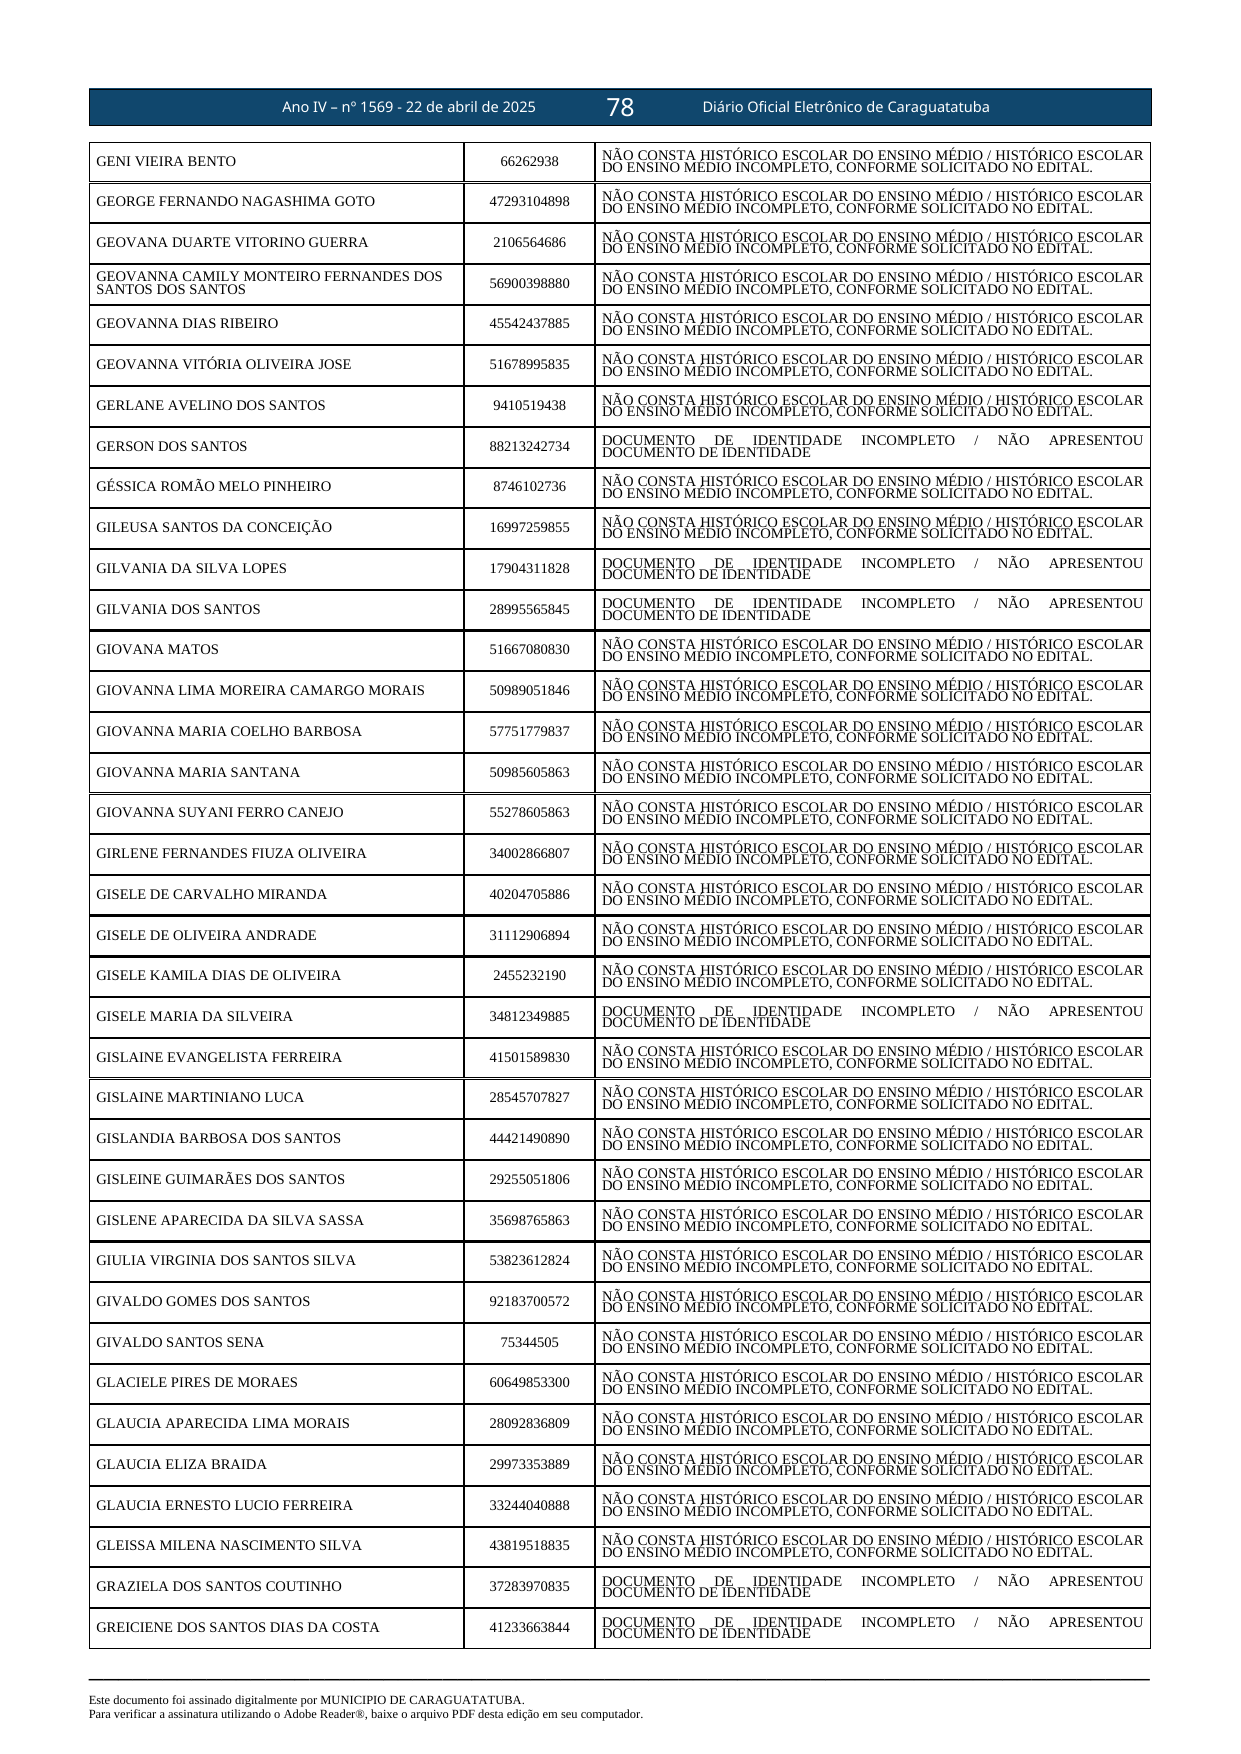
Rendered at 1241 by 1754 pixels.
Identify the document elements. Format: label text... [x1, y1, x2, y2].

table_cell 17904311828 [465, 550, 594, 589]
table_cell 29255051806 [465, 1161, 594, 1200]
table_cell NÃO CONSTA HISTÓRICO ESCOLAR DO ENSINO MÉDIO / HISTÓRICO ESCOLAR DO ENSINO MÉDIO INCOMPLETO, CONFORME SOLICITADO NO EDITAL. [596, 1202, 1150, 1240]
table_cell 66262938 [465, 143, 594, 181]
table_cell NÃO CONSTA HISTÓRICO ESCOLAR DO ENSINO MÉDIO / HISTÓRICO ESCOLAR DO ENSINO MÉDIO INCOMPLETO, CONFORME SOLICITADO NO EDITAL. [596, 876, 1150, 914]
table_cell NÃO CONSTA HISTÓRICO ESCOLAR DO ENSINO MÉDIO / HISTÓRICO ESCOLAR DO ENSINO MÉDIO INCOMPLETO, CONFORME SOLICITADO NO EDITAL. [596, 1039, 1150, 1077]
table_cell NÃO CONSTA HISTÓRICO ESCOLAR DO ENSINO MÉDIO / HISTÓRICO ESCOLAR DO ENSINO MÉDIO INCOMPLETO, CONFORME SOLICITADO NO EDITAL. [596, 958, 1150, 996]
table_cell 34812349885 [465, 998, 594, 1037]
table_cell NÃO CONSTA HISTÓRICO ESCOLAR DO ENSINO MÉDIO / HISTÓRICO ESCOLAR DO ENSINO MÉDIO INCOMPLETO, CONFORME SOLICITADO NO EDITAL. [596, 632, 1150, 670]
table_cell NÃO CONSTA HISTÓRICO ESCOLAR DO ENSINO MÉDIO / HISTÓRICO ESCOLAR DO ENSINO MÉDIO INCOMPLETO, CONFORME SOLICITADO NO EDITAL. [596, 835, 1150, 874]
table_cell NÃO CONSTA HISTÓRICO ESCOLAR DO ENSINO MÉDIO / HISTÓRICO ESCOLAR DO ENSINO MÉDIO INCOMPLETO, CONFORME SOLICITADO NO EDITAL. [596, 1365, 1150, 1403]
table_cell 44421490890 [465, 1120, 594, 1159]
table_cell NÃO CONSTA HISTÓRICO ESCOLAR DO ENSINO MÉDIO / HISTÓRICO ESCOLAR DO ENSINO MÉDIO INCOMPLETO, CONFORME SOLICITADO NO EDITAL. [596, 1080, 1150, 1118]
table_cell GERLANE AVELINO DOS SANTOS [90, 387, 463, 426]
table_cell 35698765863 [465, 1202, 594, 1240]
table_cell GILVANIA DA SILVA LOPES [90, 550, 463, 589]
table_cell GEOVANNA VITÓRIA OLIVEIRA JOSE [90, 346, 463, 385]
table_cell 51667080830 [465, 632, 594, 670]
table_cell GIVALDO SANTOS SENA [90, 1324, 463, 1363]
table_cell GLEISSA MILENA NASCIMENTO SILVA [90, 1528, 463, 1566]
table_cell NÃO CONSTA HISTÓRICO ESCOLAR DO ENSINO MÉDIO / HISTÓRICO ESCOLAR DO ENSINO MÉDIO INCOMPLETO, CONFORME SOLICITADO NO EDITAL. [596, 672, 1150, 711]
table_cell NÃO CONSTA HISTÓRICO ESCOLAR DO ENSINO MÉDIO / HISTÓRICO ESCOLAR DO ENSINO MÉDIO INCOMPLETO, CONFORME SOLICITADO NO EDITAL. [596, 1446, 1150, 1485]
table_cell GEOVANNA DIAS RIBEIRO [90, 306, 463, 344]
table_cell GIULIA VIRGINIA DOS SANTOS SILVA [90, 1243, 463, 1281]
table_cell GLACIELE PIRES DE MORAES [90, 1365, 463, 1403]
table_cell GENI VIEIRA BENTO [90, 143, 463, 181]
table_cell NÃO CONSTA HISTÓRICO ESCOLAR DO ENSINO MÉDIO / HISTÓRICO ESCOLAR DO ENSINO MÉDIO INCOMPLETO, CONFORME SOLICITADO NO EDITAL. [596, 387, 1150, 426]
table_cell GERSON DOS SANTOS [90, 428, 463, 467]
table_cell NÃO CONSTA HISTÓRICO ESCOLAR DO ENSINO MÉDIO / HISTÓRICO ESCOLAR DO ENSINO MÉDIO INCOMPLETO, CONFORME SOLICITADO NO EDITAL. [596, 1161, 1150, 1200]
table_cell DOCUMENTO DE IDENTIDADE INCOMPLETO / NÃO APRESENTOU DOCUMENTO DE IDENTIDADE [596, 428, 1150, 467]
table_cell 57751779837 [465, 713, 594, 752]
table_cell GRAZIELA DOS SANTOS COUTINHO [90, 1568, 463, 1607]
table_cell NÃO CONSTA HISTÓRICO ESCOLAR DO ENSINO MÉDIO / HISTÓRICO ESCOLAR DO ENSINO MÉDIO INCOMPLETO, CONFORME SOLICITADO NO EDITAL. [596, 306, 1150, 344]
table_cell GISLANDIA BARBOSA DOS SANTOS [90, 1120, 463, 1159]
table_cell 29973353889 [465, 1446, 594, 1485]
table_cell 41501589830 [465, 1039, 594, 1077]
table_cell NÃO CONSTA HISTÓRICO ESCOLAR DO ENSINO MÉDIO / HISTÓRICO ESCOLAR DO ENSINO MÉDIO INCOMPLETO, CONFORME SOLICITADO NO EDITAL. [596, 184, 1150, 222]
table_cell 28092836809 [465, 1405, 594, 1444]
table_cell GIVALDO GOMES DOS SANTOS [90, 1283, 463, 1322]
table_cell NÃO CONSTA HISTÓRICO ESCOLAR DO ENSINO MÉDIO / HISTÓRICO ESCOLAR DO ENSINO MÉDIO INCOMPLETO, CONFORME SOLICITADO NO EDITAL. [596, 143, 1150, 181]
table_cell 45542437885 [465, 306, 594, 344]
table_cell GEOVANA DUARTE VITORINO GUERRA [90, 224, 463, 263]
table_cell GISLAINE MARTINIANO LUCA [90, 1080, 463, 1118]
table_cell GLAUCIA APARECIDA LIMA MORAIS [90, 1405, 463, 1444]
table_cell 50989051846 [465, 672, 594, 711]
table_cell 28545707827 [465, 1080, 594, 1118]
table_cell 34002866807 [465, 835, 594, 874]
table_cell 55278605863 [465, 795, 594, 833]
table_cell 41233663844 [465, 1609, 594, 1648]
table_cell 8746102736 [465, 469, 594, 507]
table_cell GILVANIA DOS SANTOS [90, 591, 463, 629]
table_cell GREICIENE DOS SANTOS DIAS DA COSTA [90, 1609, 463, 1648]
table_cell DOCUMENTO DE IDENTIDADE INCOMPLETO / NÃO APRESENTOU DOCUMENTO DE IDENTIDADE [596, 591, 1150, 629]
table_cell NÃO CONSTA HISTÓRICO ESCOLAR DO ENSINO MÉDIO / HISTÓRICO ESCOLAR DO ENSINO MÉDIO INCOMPLETO, CONFORME SOLICITADO NO EDITAL. [596, 795, 1150, 833]
table_cell NÃO CONSTA HISTÓRICO ESCOLAR DO ENSINO MÉDIO / HISTÓRICO ESCOLAR DO ENSINO MÉDIO INCOMPLETO, CONFORME SOLICITADO NO EDITAL. [596, 1120, 1150, 1159]
table_cell NÃO CONSTA HISTÓRICO ESCOLAR DO ENSINO MÉDIO / HISTÓRICO ESCOLAR DO ENSINO MÉDIO INCOMPLETO, CONFORME SOLICITADO NO EDITAL. [596, 713, 1150, 752]
table_cell 47293104898 [465, 184, 594, 222]
table_cell 51678995835 [465, 346, 594, 385]
table_cell DOCUMENTO DE IDENTIDADE INCOMPLETO / NÃO APRESENTOU DOCUMENTO DE IDENTIDADE [596, 998, 1150, 1037]
table_cell 40204705886 [465, 876, 594, 914]
table_cell GISELE MARIA DA SILVEIRA [90, 998, 463, 1037]
table_cell GIOVANNA SUYANI FERRO CANEJO [90, 795, 463, 833]
table_cell NÃO CONSTA HISTÓRICO ESCOLAR DO ENSINO MÉDIO / HISTÓRICO ESCOLAR DO ENSINO MÉDIO INCOMPLETO, CONFORME SOLICITADO NO EDITAL. [596, 265, 1150, 304]
table_cell 9410519438 [465, 387, 594, 426]
table_cell DOCUMENTO DE IDENTIDADE INCOMPLETO / NÃO APRESENTOU DOCUMENTO DE IDENTIDADE [596, 550, 1150, 589]
table_cell GILEUSA SANTOS DA CONCEIÇÃO [90, 509, 463, 548]
table_cell GISLENE APARECIDA DA SILVA SASSA [90, 1202, 463, 1240]
table_cell NÃO CONSTA HISTÓRICO ESCOLAR DO ENSINO MÉDIO / HISTÓRICO ESCOLAR DO ENSINO MÉDIO INCOMPLETO, CONFORME SOLICITADO NO EDITAL. [596, 1283, 1150, 1322]
table_cell GEORGE FERNANDO NAGASHIMA GOTO [90, 184, 463, 222]
table_cell NÃO CONSTA HISTÓRICO ESCOLAR DO ENSINO MÉDIO / HISTÓRICO ESCOLAR DO ENSINO MÉDIO INCOMPLETO, CONFORME SOLICITADO NO EDITAL. [596, 754, 1150, 792]
table_cell 60649853300 [465, 1365, 594, 1403]
table_cell NÃO CONSTA HISTÓRICO ESCOLAR DO ENSINO MÉDIO / HISTÓRICO ESCOLAR DO ENSINO MÉDIO INCOMPLETO, CONFORME SOLICITADO NO EDITAL. [596, 224, 1150, 263]
table_cell NÃO CONSTA HISTÓRICO ESCOLAR DO ENSINO MÉDIO / HISTÓRICO ESCOLAR DO ENSINO MÉDIO INCOMPLETO, CONFORME SOLICITADO NO EDITAL. [596, 346, 1150, 385]
table_cell 31112906894 [465, 917, 594, 955]
table_cell 2106564686 [465, 224, 594, 263]
table_cell GIOVANNA MARIA COELHO BARBOSA [90, 713, 463, 752]
table_cell GISLEINE GUIMARÃES DOS SANTOS [90, 1161, 463, 1200]
table_cell DOCUMENTO DE IDENTIDADE INCOMPLETO / NÃO APRESENTOU DOCUMENTO DE IDENTIDADE [596, 1568, 1150, 1607]
table_cell DOCUMENTO DE IDENTIDADE INCOMPLETO / NÃO APRESENTOU DOCUMENTO DE IDENTIDADE [596, 1609, 1150, 1648]
table_cell NÃO CONSTA HISTÓRICO ESCOLAR DO ENSINO MÉDIO / HISTÓRICO ESCOLAR DO ENSINO MÉDIO INCOMPLETO, CONFORME SOLICITADO NO EDITAL. [596, 1528, 1150, 1566]
table_cell NÃO CONSTA HISTÓRICO ESCOLAR DO ENSINO MÉDIO / HISTÓRICO ESCOLAR DO ENSINO MÉDIO INCOMPLETO, CONFORME SOLICITADO NO EDITAL. [596, 1324, 1150, 1363]
table_cell NÃO CONSTA HISTÓRICO ESCOLAR DO ENSINO MÉDIO / HISTÓRICO ESCOLAR DO ENSINO MÉDIO INCOMPLETO, CONFORME SOLICITADO NO EDITAL. [596, 469, 1150, 507]
table_cell 28995565845 [465, 591, 594, 629]
table_cell NÃO CONSTA HISTÓRICO ESCOLAR DO ENSINO MÉDIO / HISTÓRICO ESCOLAR DO ENSINO MÉDIO INCOMPLETO, CONFORME SOLICITADO NO EDITAL. [596, 509, 1150, 548]
table_cell GISELE DE CARVALHO MIRANDA [90, 876, 463, 914]
table_cell 2455232190 [465, 958, 594, 996]
table_cell NÃO CONSTA HISTÓRICO ESCOLAR DO ENSINO MÉDIO / HISTÓRICO ESCOLAR DO ENSINO MÉDIO INCOMPLETO, CONFORME SOLICITADO NO EDITAL. [596, 1487, 1150, 1526]
table_cell 53823612824 [465, 1243, 594, 1281]
table_cell NÃO CONSTA HISTÓRICO ESCOLAR DO ENSINO MÉDIO / HISTÓRICO ESCOLAR DO ENSINO MÉDIO INCOMPLETO, CONFORME SOLICITADO NO EDITAL. [596, 1405, 1150, 1444]
table_cell 37283970835 [465, 1568, 594, 1607]
table_cell GISELE DE OLIVEIRA ANDRADE [90, 917, 463, 955]
table_cell 16997259855 [465, 509, 594, 548]
table_cell 43819518835 [465, 1528, 594, 1566]
table_cell 75344505 [465, 1324, 594, 1363]
table_cell 33244040888 [465, 1487, 594, 1526]
table_cell GISELE KAMILA DIAS DE OLIVEIRA [90, 958, 463, 996]
table_cell 88213242734 [465, 428, 594, 467]
table_cell NÃO CONSTA HISTÓRICO ESCOLAR DO ENSINO MÉDIO / HISTÓRICO ESCOLAR DO ENSINO MÉDIO INCOMPLETO, CONFORME SOLICITADO NO EDITAL. [596, 1243, 1150, 1281]
table_cell 92183700572 [465, 1283, 594, 1322]
table_cell GIOVANNA LIMA MOREIRA CAMARGO MORAIS [90, 672, 463, 711]
table_cell GIOVANA MATOS [90, 632, 463, 670]
table_cell GIOVANNA MARIA SANTANA [90, 754, 463, 792]
table_cell NÃO CONSTA HISTÓRICO ESCOLAR DO ENSINO MÉDIO / HISTÓRICO ESCOLAR DO ENSINO MÉDIO INCOMPLETO, CONFORME SOLICITADO NO EDITAL. [596, 917, 1150, 955]
table_cell GÉSSICA ROMÃO MELO PINHEIRO [90, 469, 463, 507]
table_cell GEOVANNA CAMILY MONTEIRO FERNANDES DOS SANTOS DOS SANTOS [90, 265, 463, 304]
table_cell GISLAINE EVANGELISTA FERREIRA [90, 1039, 463, 1077]
table_cell GIRLENE FERNANDES FIUZA OLIVEIRA [90, 835, 463, 874]
table_cell 50985605863 [465, 754, 594, 792]
table_cell GLAUCIA ELIZA BRAIDA [90, 1446, 463, 1485]
table_cell GLAUCIA ERNESTO LUCIO FERREIRA [90, 1487, 463, 1526]
table_cell 56900398880 [465, 265, 594, 304]
